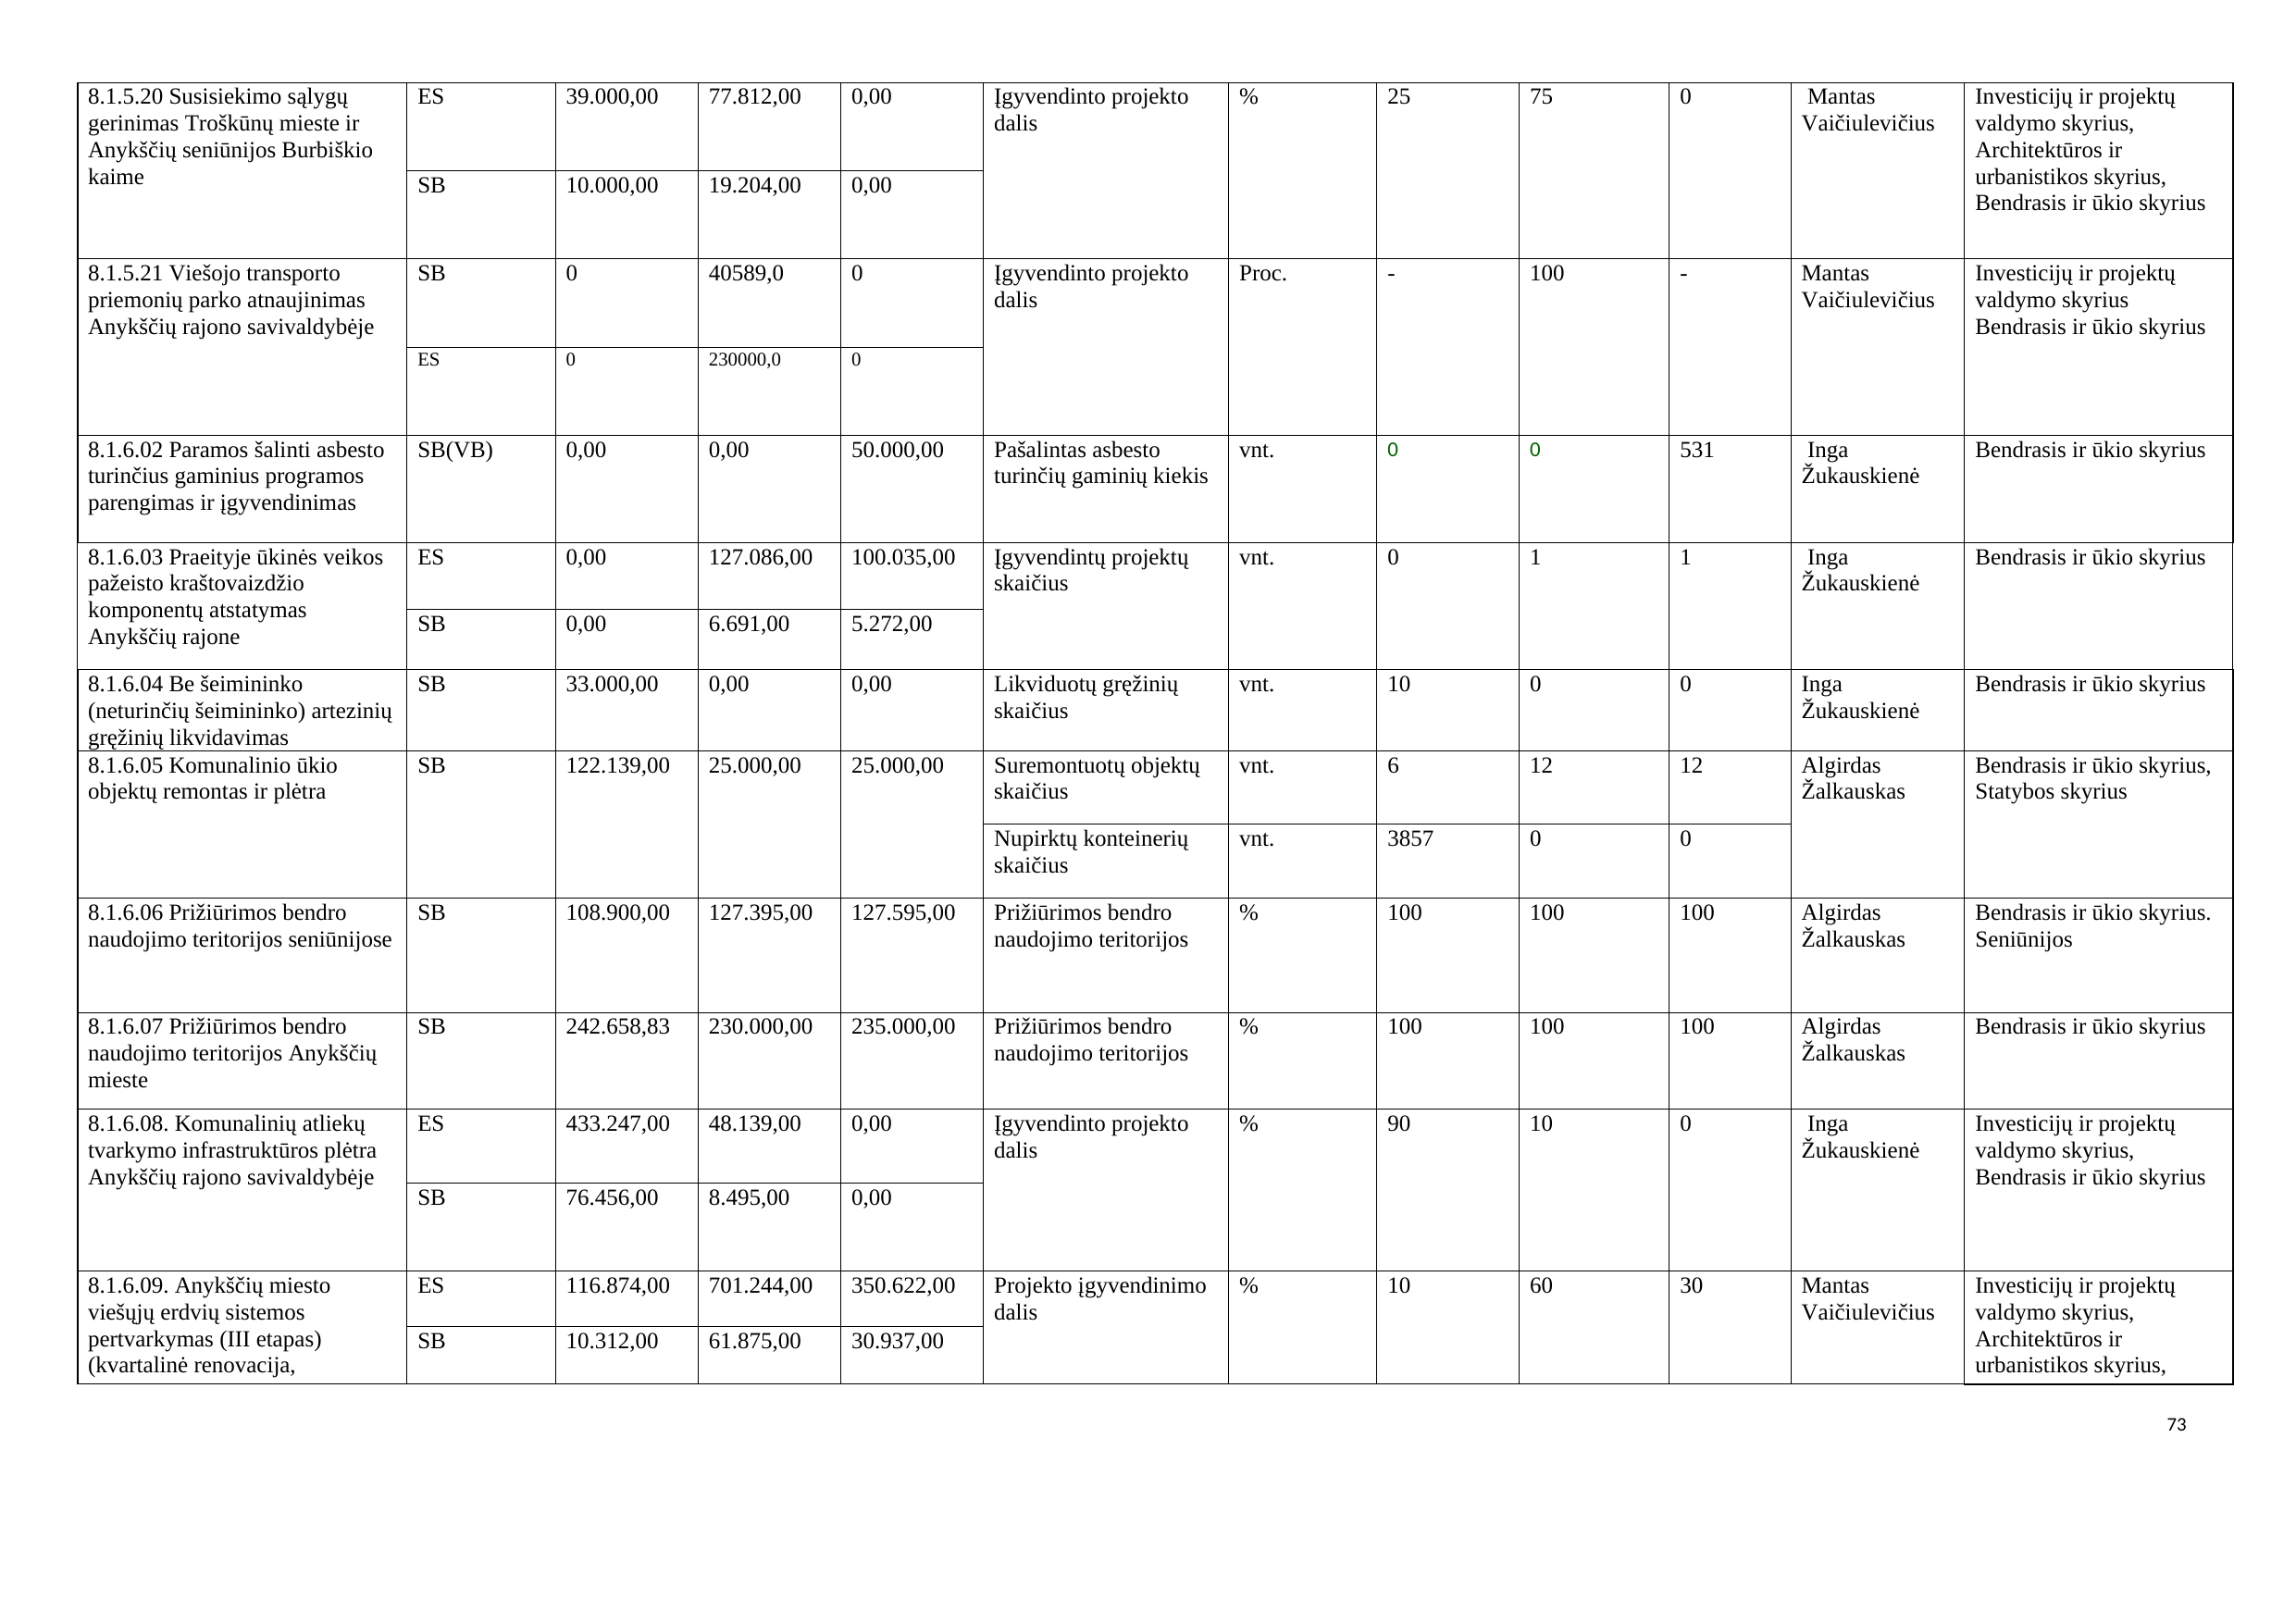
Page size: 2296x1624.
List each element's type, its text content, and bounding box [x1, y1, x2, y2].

table_cell 0,00 [556, 436, 698, 542]
table_cell SB(VB) [407, 436, 555, 542]
table_cell 0,00 [699, 436, 840, 542]
table_cell Prižiūrimos bendro naudojimo teritorijos [984, 1013, 1228, 1109]
table_cell 531 [1669, 436, 1791, 542]
table_cell 0 [1669, 1110, 1791, 1271]
table_cell Bendrasis ir ūkio skyrius, Statybos skyrius [1965, 751, 2232, 898]
table_cell 0,00 [556, 543, 698, 609]
table_cell 8.1.6.06 Prižiūrimos bendro naudojimo teritorijos seniūnijose [79, 899, 406, 1011]
table_cell 0,00 [841, 171, 983, 258]
table_cell 61.875,00 [699, 1327, 840, 1383]
table_cell 100.035,00 [841, 543, 983, 609]
table_cell 25.000,00 [699, 751, 840, 898]
table_cell 90 [1377, 1110, 1519, 1271]
table_cell 40589,0 [699, 259, 840, 346]
table_cell Pašalintas asbesto turinčių gaminių kiekis [984, 436, 1228, 542]
table_cell Mantas Vaičiulevičius [1792, 83, 1964, 258]
table_cell Likviduotų gręžinių skaičius [984, 670, 1228, 750]
table_cell 0 [1520, 824, 1669, 898]
table_cell SB [407, 670, 555, 750]
table_cell Inga Žukauskienė [1792, 1110, 1964, 1271]
table_cell Bendrasis ir ūkio skyrius [1965, 670, 2232, 750]
table_cell vnt. [1229, 751, 1376, 824]
table_cell ES [407, 1271, 555, 1325]
table_cell 6 [1377, 751, 1519, 824]
table_cell Įgyvendinto projekto dalis [984, 83, 1228, 258]
table_cell 8.1.6.05 Komunalinio ūkio objektų remontas ir plėtra [79, 751, 406, 898]
table_cell 60 [1520, 1271, 1669, 1383]
table_cell 1 [1520, 543, 1669, 669]
table_cell 0 [841, 348, 983, 435]
table_cell SB [407, 1184, 555, 1271]
table_cell 3857 [1377, 824, 1519, 898]
table_cell Bendrasis ir ūkio skyrius [1965, 436, 2232, 542]
table_cell 100 [1669, 899, 1791, 1011]
table_cell 100 [1669, 1013, 1791, 1109]
table_cell 8.1.6.07 Prižiūrimos bendro naudojimo teritorijos Anykščių mieste [79, 1013, 406, 1109]
table_cell 25.000,00 [841, 751, 983, 898]
table_cell 6.691,00 [699, 610, 840, 669]
table_cell 0 [841, 259, 983, 346]
table_cell Įgyvendinto projekto dalis [984, 259, 1228, 435]
table_cell 76.456,00 [556, 1184, 698, 1271]
table_cell 8.495,00 [699, 1184, 840, 1271]
table_cell 433.247,00 [556, 1110, 698, 1183]
table_cell % [1229, 1110, 1376, 1271]
table_cell 0 [556, 259, 698, 346]
table_cell 8.1.6.08. Komunalinių atliekų tvarkymo infrastruktūros plėtra Anykščių rajono savivaldybėje [79, 1110, 406, 1271]
table_cell 100 [1520, 899, 1669, 1011]
table_cell 350.622,00 [841, 1271, 983, 1325]
table_cell 230000,0 [699, 348, 840, 435]
table_cell 10.000,00 [556, 171, 698, 258]
table_cell 8.1.6.04 Be šeimininko (neturinčių šeimininko) artezinių gręžinių likvidavimas [79, 670, 406, 750]
table_cell 0,00 [841, 1110, 983, 1183]
table_cell Algirdas Žalkauskas [1792, 899, 1964, 1011]
table_cell 8.1.6.09. Anykščių miesto viešųjų erdvių sistemos pertvarkymas (III etapas) (kvartalinė renovacija, [79, 1271, 406, 1383]
table_cell Bendrasis ir ūkio skyrius [1965, 543, 2232, 669]
table_cell Suremontuotų objektų skaičius [984, 751, 1228, 824]
table_cell vnt. [1229, 543, 1376, 669]
table_cell 33.000,00 [556, 670, 698, 750]
table_cell 1 [1669, 543, 1791, 669]
table_cell 19.204,00 [699, 171, 840, 258]
table_cell SB [407, 751, 555, 898]
table_cell 0,00 [841, 670, 983, 750]
table_cell 0 [1520, 670, 1669, 750]
table_cell 0 [1377, 436, 1519, 542]
table_cell Projekto įgyvendinimo dalis [984, 1271, 1228, 1383]
table_cell 127.595,00 [841, 899, 983, 1011]
table_cell SB [407, 1327, 555, 1383]
table_cell 116.874,00 [556, 1271, 698, 1325]
table_cell Prižiūrimos bendro naudojimo teritorijos [984, 899, 1228, 1011]
table_cell Mantas Vaičiulevičius [1792, 259, 1964, 435]
table_cell 0 [1669, 670, 1791, 750]
table_cell 0 [1520, 436, 1669, 542]
table_cell SB [407, 259, 555, 346]
table_cell 235.000,00 [841, 1013, 983, 1109]
table_cell 25 [1377, 83, 1519, 258]
table_cell 50.000,00 [841, 436, 983, 542]
table_cell 0 [1377, 543, 1519, 669]
table_cell - [1377, 259, 1519, 435]
table_cell 242.658,83 [556, 1013, 698, 1109]
table_cell vnt. [1229, 670, 1376, 750]
table_cell Inga Žukauskienė [1792, 436, 1964, 542]
table_cell Investicijų ir projektų valdymo skyrius, Architektūros ir urbanistikos skyrius, [1965, 1271, 2232, 1383]
table_cell 77.812,00 [699, 83, 840, 170]
table_cell SB [407, 610, 555, 669]
table_cell 100 [1377, 899, 1519, 1011]
table_cell ES [407, 543, 555, 609]
table_cell 10 [1377, 1271, 1519, 1383]
table_cell ES [407, 83, 555, 170]
table_cell 48.139,00 [699, 1110, 840, 1183]
table_cell - [1669, 259, 1791, 435]
table_cell 100 [1377, 1013, 1519, 1109]
table_cell 5.272,00 [841, 610, 983, 669]
table_cell 100 [1520, 259, 1669, 435]
table_cell Įgyvendintų projektų skaičius [984, 543, 1228, 669]
table_cell 127.086,00 [699, 543, 840, 609]
table_cell ES [407, 348, 555, 435]
table_cell 10.312,00 [556, 1327, 698, 1383]
table_cell Bendrasis ir ūkio skyrius. Seniūnijos [1965, 899, 2232, 1011]
table_cell 75 [1520, 83, 1669, 258]
table_cell 127.395,00 [699, 899, 840, 1011]
table_cell 108.900,00 [556, 899, 698, 1011]
table_cell SB [407, 1013, 555, 1109]
table_cell SB [407, 899, 555, 1011]
table_cell 0,00 [841, 83, 983, 170]
table_cell 0,00 [699, 670, 840, 750]
table_cell 100 [1520, 1013, 1669, 1109]
table_cell 230.000,00 [699, 1013, 840, 1109]
table_cell % [1229, 1271, 1376, 1383]
table_cell 0,00 [556, 610, 698, 669]
table_cell 10 [1377, 670, 1519, 750]
table_cell 8.1.6.03 Praeityje ūkinės veikos pažeisto kraštovaizdžio komponentų atstatymas Anykščių rajone [78, 543, 406, 669]
table_cell 0 [1669, 824, 1791, 898]
table_cell 12 [1520, 751, 1669, 824]
table_cell 0 [1669, 83, 1791, 258]
table_cell Bendrasis ir ūkio skyrius [1965, 1013, 2232, 1109]
table_cell 701.244,00 [699, 1271, 840, 1325]
table_cell Investicijų ir projektų valdymo skyrius, Architektūros ir urbanistikos skyrius, Bendrasis ir ūkio skyrius [1965, 83, 2232, 258]
table_cell Investicijų ir projektų valdymo skyrius, Bendrasis ir ūkio skyrius [1965, 1110, 2232, 1271]
table_cell 8.1.6.02 Paramos šalinti asbesto turinčius gaminius programos parengimas ir įgyvendinimas [79, 436, 406, 542]
table_cell SB [407, 171, 555, 258]
table_cell vnt. [1229, 436, 1376, 542]
table_cell Investicijų ir projektų valdymo skyrius Bendrasis ir ūkio skyrius [1965, 259, 2232, 435]
table_cell Inga Žukauskienė [1792, 670, 1964, 750]
table_cell 122.139,00 [556, 751, 698, 898]
table_cell 30 [1669, 1271, 1791, 1383]
table_cell 10 [1520, 1110, 1669, 1271]
table_cell 0 [556, 348, 698, 435]
table_cell 8.1.5.21 Viešojo transporto priemonių parko atnaujinimas Anykščių rajono savivaldybėje [79, 259, 406, 435]
table_cell Inga Žukauskienė [1792, 543, 1964, 669]
table_cell 8.1.5.20 Susisiekimo sąlygų gerinimas Troškūnų mieste ir Anykščių seniūnijos Burbiškio kaime [79, 83, 406, 258]
table_cell 0,00 [841, 1184, 983, 1271]
table_cell Algirdas Žalkauskas [1792, 1013, 1964, 1109]
table_cell ES [407, 1110, 555, 1183]
table_cell % [1229, 899, 1376, 1011]
table_cell Algirdas Žalkauskas [1792, 751, 1964, 898]
table_cell % [1229, 1013, 1376, 1109]
table_cell Nupirktų konteinerių skaičius [984, 824, 1228, 898]
table_cell Proc. [1229, 259, 1376, 435]
table_cell vnt. [1229, 824, 1376, 898]
table_cell Įgyvendinto projekto dalis [984, 1110, 1228, 1271]
table_cell 30.937,00 [841, 1327, 983, 1383]
table_cell 12 [1669, 751, 1791, 824]
table_cell % [1229, 83, 1376, 258]
table_cell Mantas Vaičiulevičius [1792, 1271, 1964, 1383]
table_cell 39.000,00 [556, 83, 698, 170]
